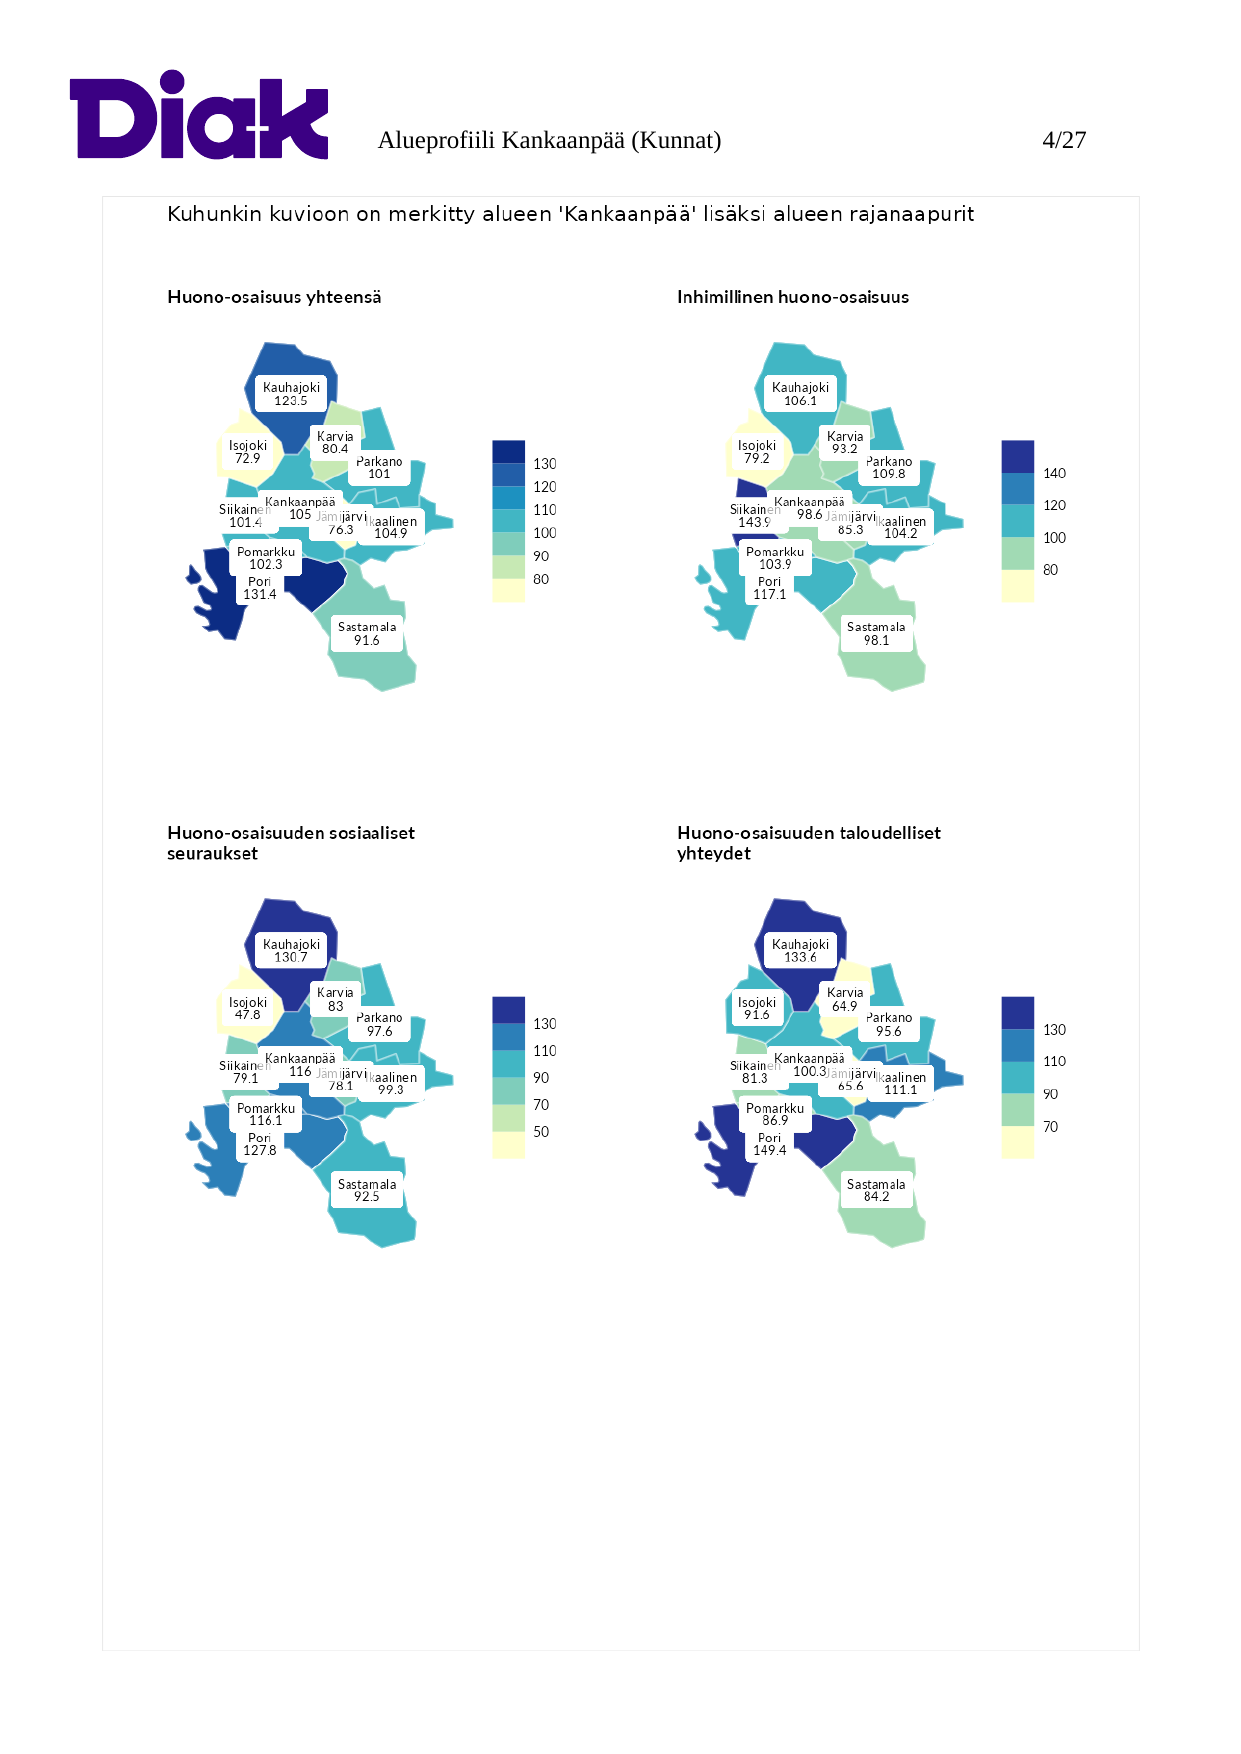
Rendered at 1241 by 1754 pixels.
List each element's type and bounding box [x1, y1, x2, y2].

picture [61, 196, 1179, 1651]
